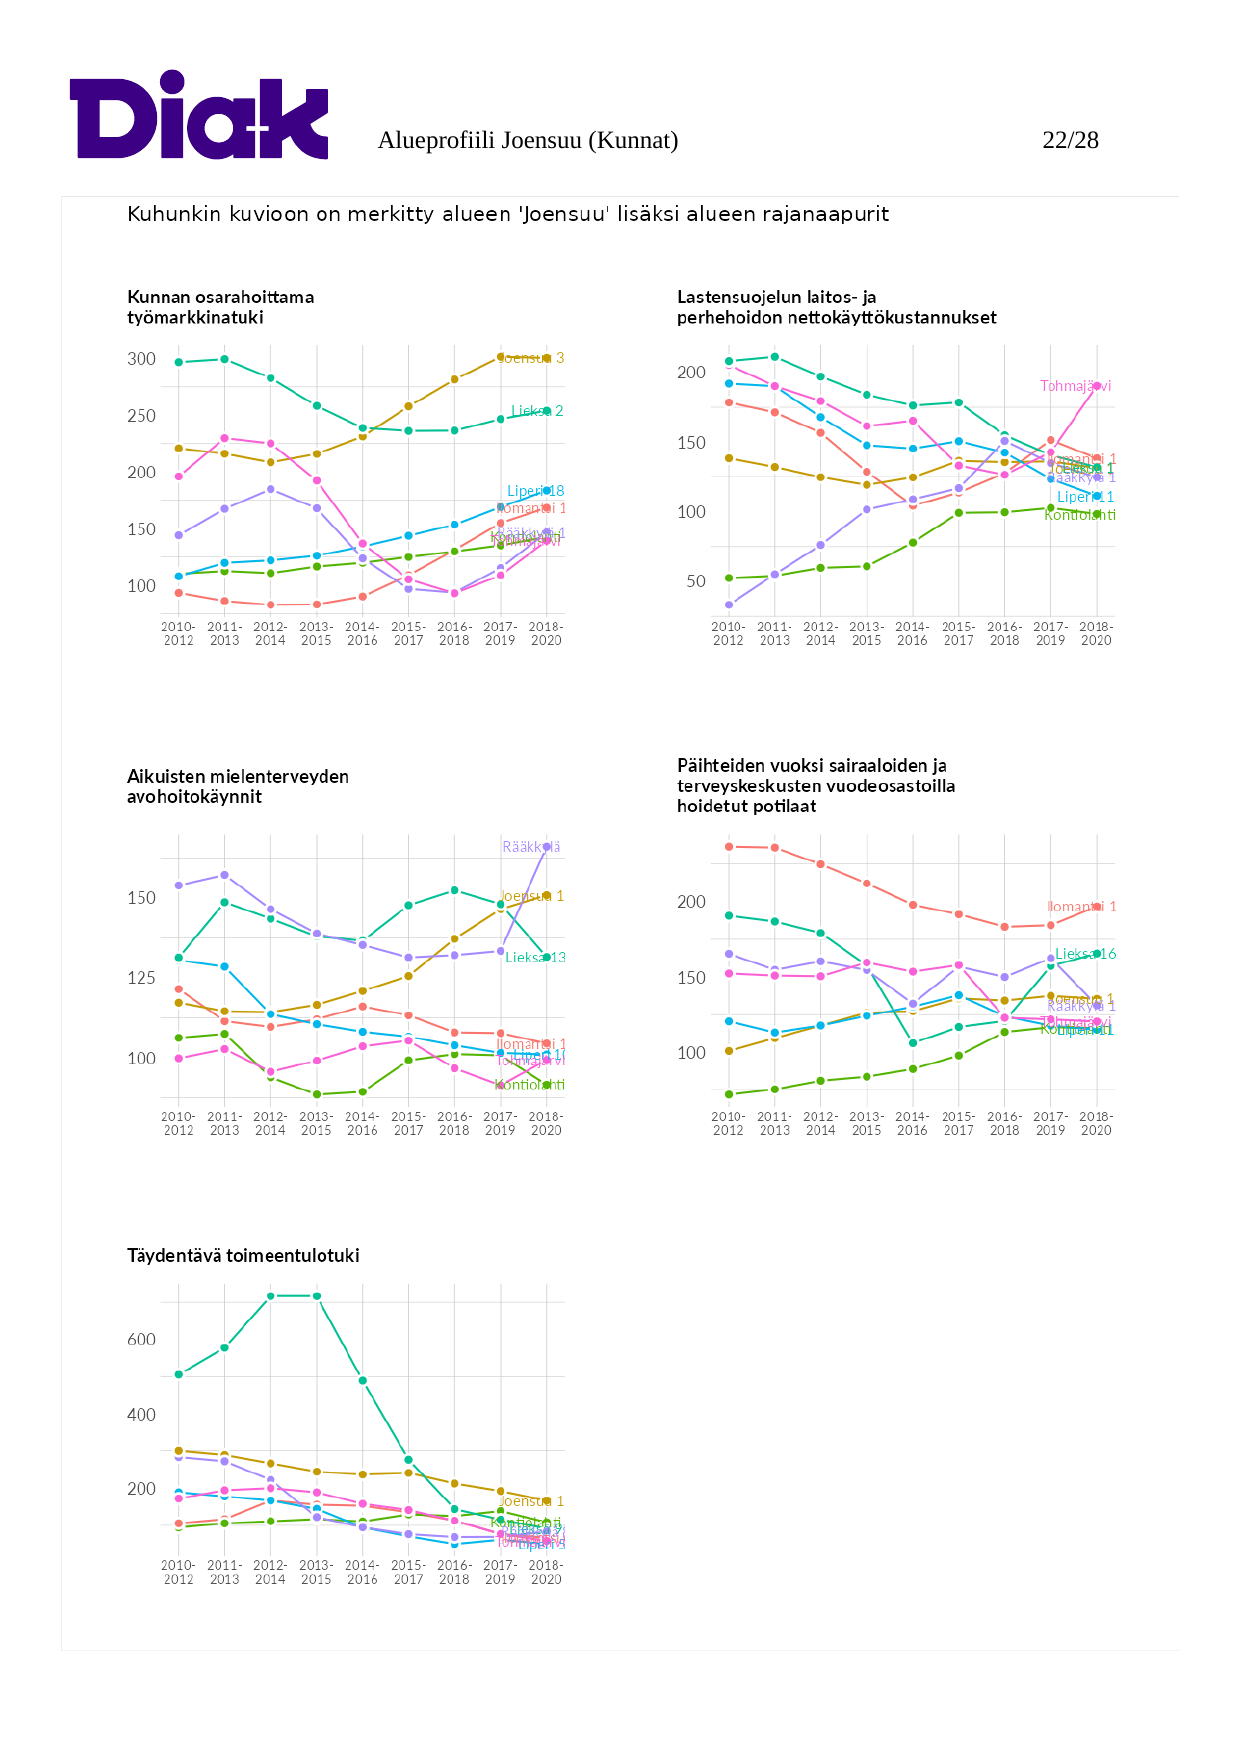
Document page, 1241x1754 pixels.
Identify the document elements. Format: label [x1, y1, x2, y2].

picture [61, 196, 1179, 1651]
